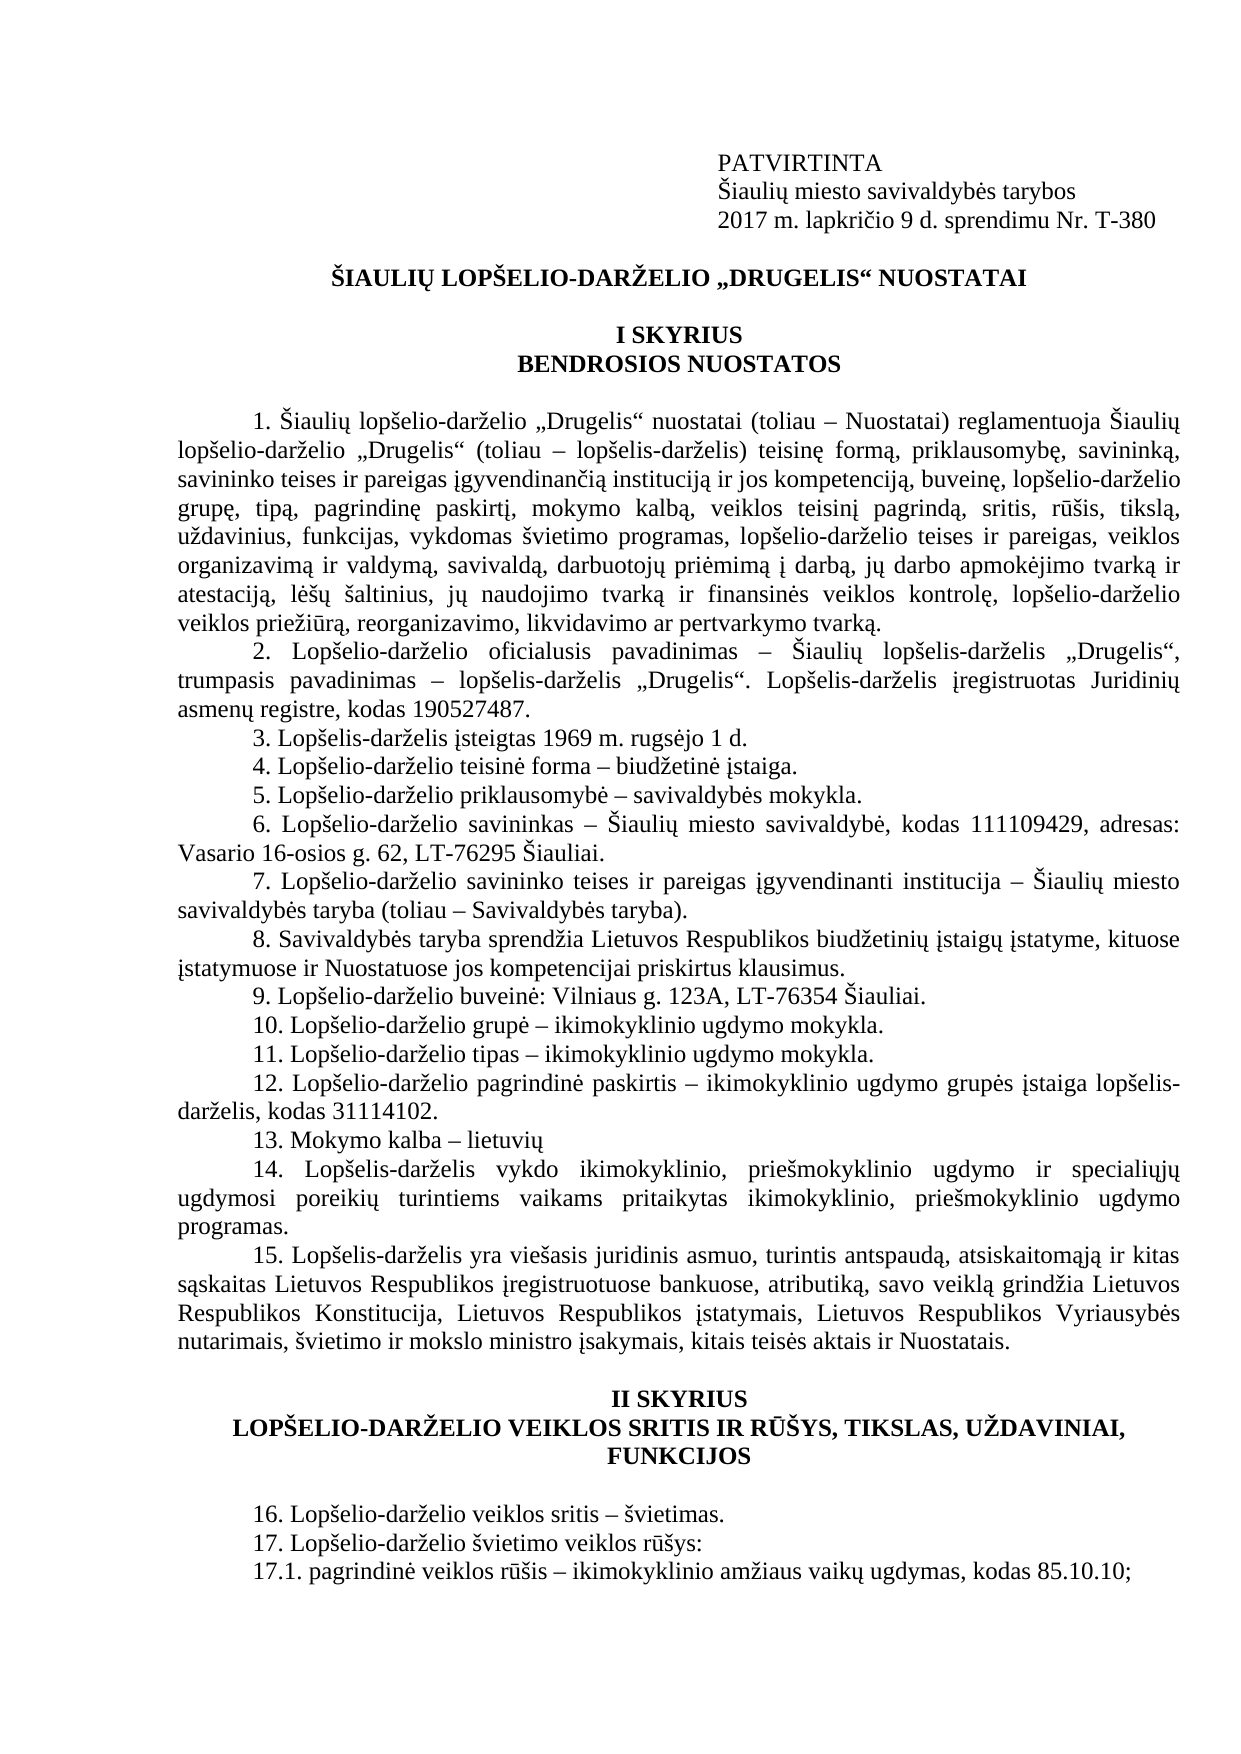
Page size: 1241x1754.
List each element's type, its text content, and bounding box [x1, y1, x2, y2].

text II SKYRIUS [177, 1384, 1181, 1413]
text 14. Lopšelis-darželis vykdo ikimokyklinio, priešmokyklinio ugdymo ir specialiųjų ugdymosi poreikių turintiems vaikams pritaikytas ikimokyklinio, priešmokyklinio ugdymo programas. [177, 1154, 1181, 1240]
text 6. Lopšelio-darželio savininkas – Šiaulių miesto savivaldybė, kodas 111109429, adresas: Vasario 16-osios g. 62, LT-76295 Šiauliai. [177, 809, 1181, 866]
text 5. Lopšelio-darželio priklausomybė – savivaldybės mokykla. [177, 780, 1181, 809]
text 12. Lopšelio-darželio pagrindinė paskirtis – ikimokyklinio ugdymo grupės įstaiga lopšelis-darželis, kodas 31114102. [177, 1068, 1181, 1125]
text I SKYRIUS [177, 320, 1181, 349]
text 1. Šiaulių lopšelio-darželio „Drugelis“ nuostatai (toliau – Nuostatai) reglamentuoja Šiaulių lopšelio-darželio „Drugelis“ (toliau – lopšelis-darželis) teisinę formą, priklausomybę, savininką, savininko teises ir pareigas įgyvendinančią instituciją ir jos kompetenciją, buveinę, lopšelio-darželio grupę, tipą, pagrindinę paskirtį, mokymo kalbą, veiklos teisinį pagrindą, sritis, rūšis, tikslą, uždavinius, funkcijas, vykdomas švietimo programas, lopšelio-darželio teises ir pareigas, veiklos organizavimą ir valdymą, savivaldą, darbuotojų priėmimą į darbą, jų darbo apmokėjimo tvarką ir atestaciją, lėšų šaltinius, jų naudojimo tvarką ir finansinės veiklos kontrolę, lopšelio-darželio veiklos priežiūrą, reorganizavimo, likvidavimo ar pertvarkymo tvarką. [177, 406, 1181, 636]
text 17.1. pagrindinė veiklos rūšis – ikimokyklinio amžiaus vaikų ugdymas, kodas 85.10.10; [177, 1556, 1181, 1585]
text Šiaulių miesto savivaldybės tarybos [582, 176, 1181, 205]
text ŠIAULIŲ LOPŠELIO-DARŽELIO „DRUGELIS“ NUOSTATAI [177, 263, 1181, 291]
text 2. Lopšelio-darželio oficialusis pavadinimas – Šiaulių lopšelis-darželis „Drugelis“, trumpasis pavadinimas – lopšelis-darželis „Drugelis“. Lopšelis-darželis įregistruotas Juridinių asmenų registre, kodas 190527487. [177, 636, 1181, 723]
text 8. Savivaldybės taryba sprendžia Lietuvos Respublikos biudžetinių įstaigų įstatyme, kituose įstatymuose ir Nuostatuose jos kompetencijai priskirtus klausimus. [177, 924, 1181, 981]
text 17. Lopšelio-darželio švietimo veiklos rūšys: [177, 1528, 1181, 1556]
text 11. Lopšelio-darželio tipas – ikimokyklinio ugdymo mokykla. [177, 1039, 1181, 1068]
text 15. Lopšelis-darželis yra viešasis juridinis asmuo, turintis antspaudą, atsiskaitomąją ir kitas sąskaitas Lietuvos Respublikos įregistruotuose bankuose, atributiką, savo veiklą grindžia Lietuvos Respublikos Konstitucija, Lietuvos Respublikos įstatymais, Lietuvos Respublikos Vyriausybės nutarimais, švietimo ir mokslo ministro įsakymais, kitais teisės aktais ir Nuostatais. [177, 1240, 1181, 1355]
text 7. Lopšelio-darželio savininko teises ir pareigas įgyvendinanti institucija – Šiaulių miesto savivaldybės taryba (toliau – Savivaldybės taryba). [177, 866, 1181, 924]
text BENDROSIOS NUOSTATOS [177, 349, 1181, 378]
text 16. Lopšelio-darželio veiklos sritis – švietimas. [177, 1499, 1181, 1528]
text 10. Lopšelio-darželio grupė – ikimokyklinio ugdymo mokykla. [177, 1010, 1181, 1039]
text 4. Lopšelio-darželio teisinė forma – biudžetinė įstaiga. [177, 751, 1181, 780]
text 2017 m. lapkričio 9 d. sprendimu Nr. T-380 [582, 205, 1181, 234]
text LOPŠELIO-DARŽELIO VEIKLOS SRITIS IR RŪŠYS, TIKSLAS, UŽDAVINIAI, FUNKCIJOS [177, 1413, 1181, 1470]
text 13. Mokymo kalba – lietuvių [177, 1125, 1181, 1154]
text 3. Lopšelis-darželis įsteigtas 1969 m. rugsėjo 1 d. [177, 723, 1181, 751]
text 9. Lopšelio-darželio buveinė: Vilniaus g. 123A, LT-76354 Šiauliai. [177, 981, 1181, 1010]
text PATVIRTINTA [582, 148, 1181, 176]
